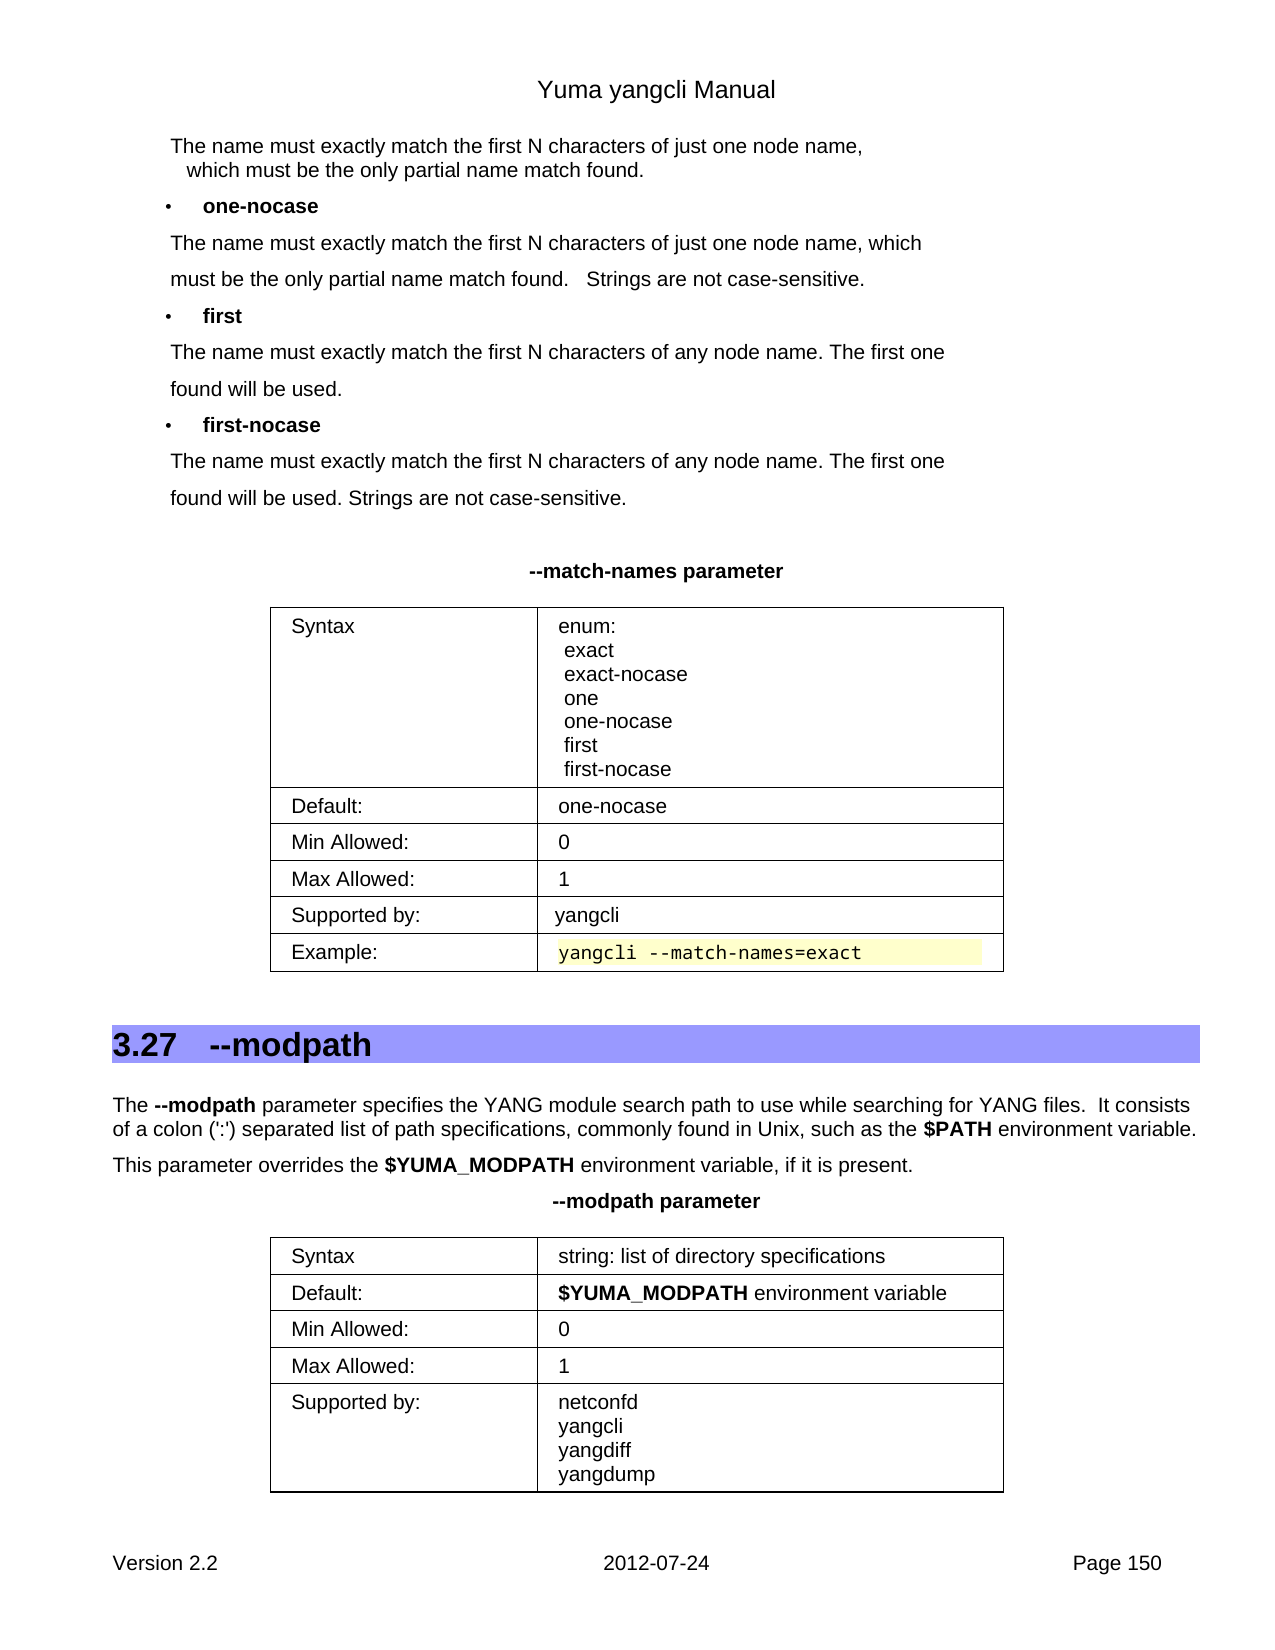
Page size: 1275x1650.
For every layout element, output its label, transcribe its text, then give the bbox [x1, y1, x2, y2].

table_cell Min Allowed: [271, 1311, 537, 1347]
table_cell Example: [271, 934, 537, 971]
table_cell 1 [538, 1348, 1003, 1383]
text The name must exactly match the first N characters of just one node name, which must be the only partial name match found. [112, 134, 1200, 182]
table_cell yangcli [538, 897, 1003, 933]
subtitle --match-names parameter [127, 559, 1185, 583]
text The --modpath parameter specifies the YANG module search path to use while searching for YANG files. It consists of a colon (':') separated list of path specifications, commonly found in Unix, such as the $PATH environment variable. [112, 1092, 1200, 1140]
table_cell yangcli --match-names=exact [538, 934, 1003, 971]
text The name must exactly match the first N characters of any node name. The first one [112, 449, 1200, 473]
text must be the only partial name match found. Strings are not case-sensitive. [112, 267, 1200, 291]
list first-nocase [165, 413, 1200, 437]
table_cell Default: [271, 788, 537, 823]
table_cell Max Allowed: [271, 861, 537, 896]
table_cell 1 [538, 861, 1003, 896]
table_cell Default: [271, 1275, 537, 1310]
text found will be used. [112, 376, 1200, 400]
text The name must exactly match the first N characters of any node name. The first one [112, 340, 1200, 364]
subtitle --modpath [112, 1025, 1200, 1063]
text found will be used. Strings are not case-sensitive. [112, 486, 1200, 510]
list first [165, 303, 1200, 327]
table_cell Max Allowed: [271, 1348, 537, 1383]
table_header Syntax [271, 1238, 537, 1274]
table_cell Min Allowed: [271, 824, 537, 860]
text The name must exactly match the first N characters of just one node name, which [112, 231, 1200, 254]
table_cell 0 [538, 824, 1003, 860]
text This parameter overrides the $YUMA_MODPATH environment variable, if it is present. [112, 1153, 1200, 1177]
table_cell Supported by: [271, 1384, 537, 1491]
table_header string: list of directory specifications [538, 1238, 1003, 1274]
table_cell one-nocase [538, 788, 1003, 823]
table_cell $YUMA_MODPATH environment variable [538, 1275, 1003, 1310]
table_header Syntax [271, 608, 537, 787]
table_cell netconfd yangcli yangdiff yangdump [538, 1384, 1003, 1491]
table_header enum: exact exact-nocase one one-nocase first first-nocase [538, 608, 1003, 787]
table_cell Supported by: [271, 897, 537, 933]
list one-nocase [165, 194, 1200, 218]
subtitle --modpath parameter [127, 1189, 1185, 1213]
table_cell 0 [538, 1311, 1003, 1347]
